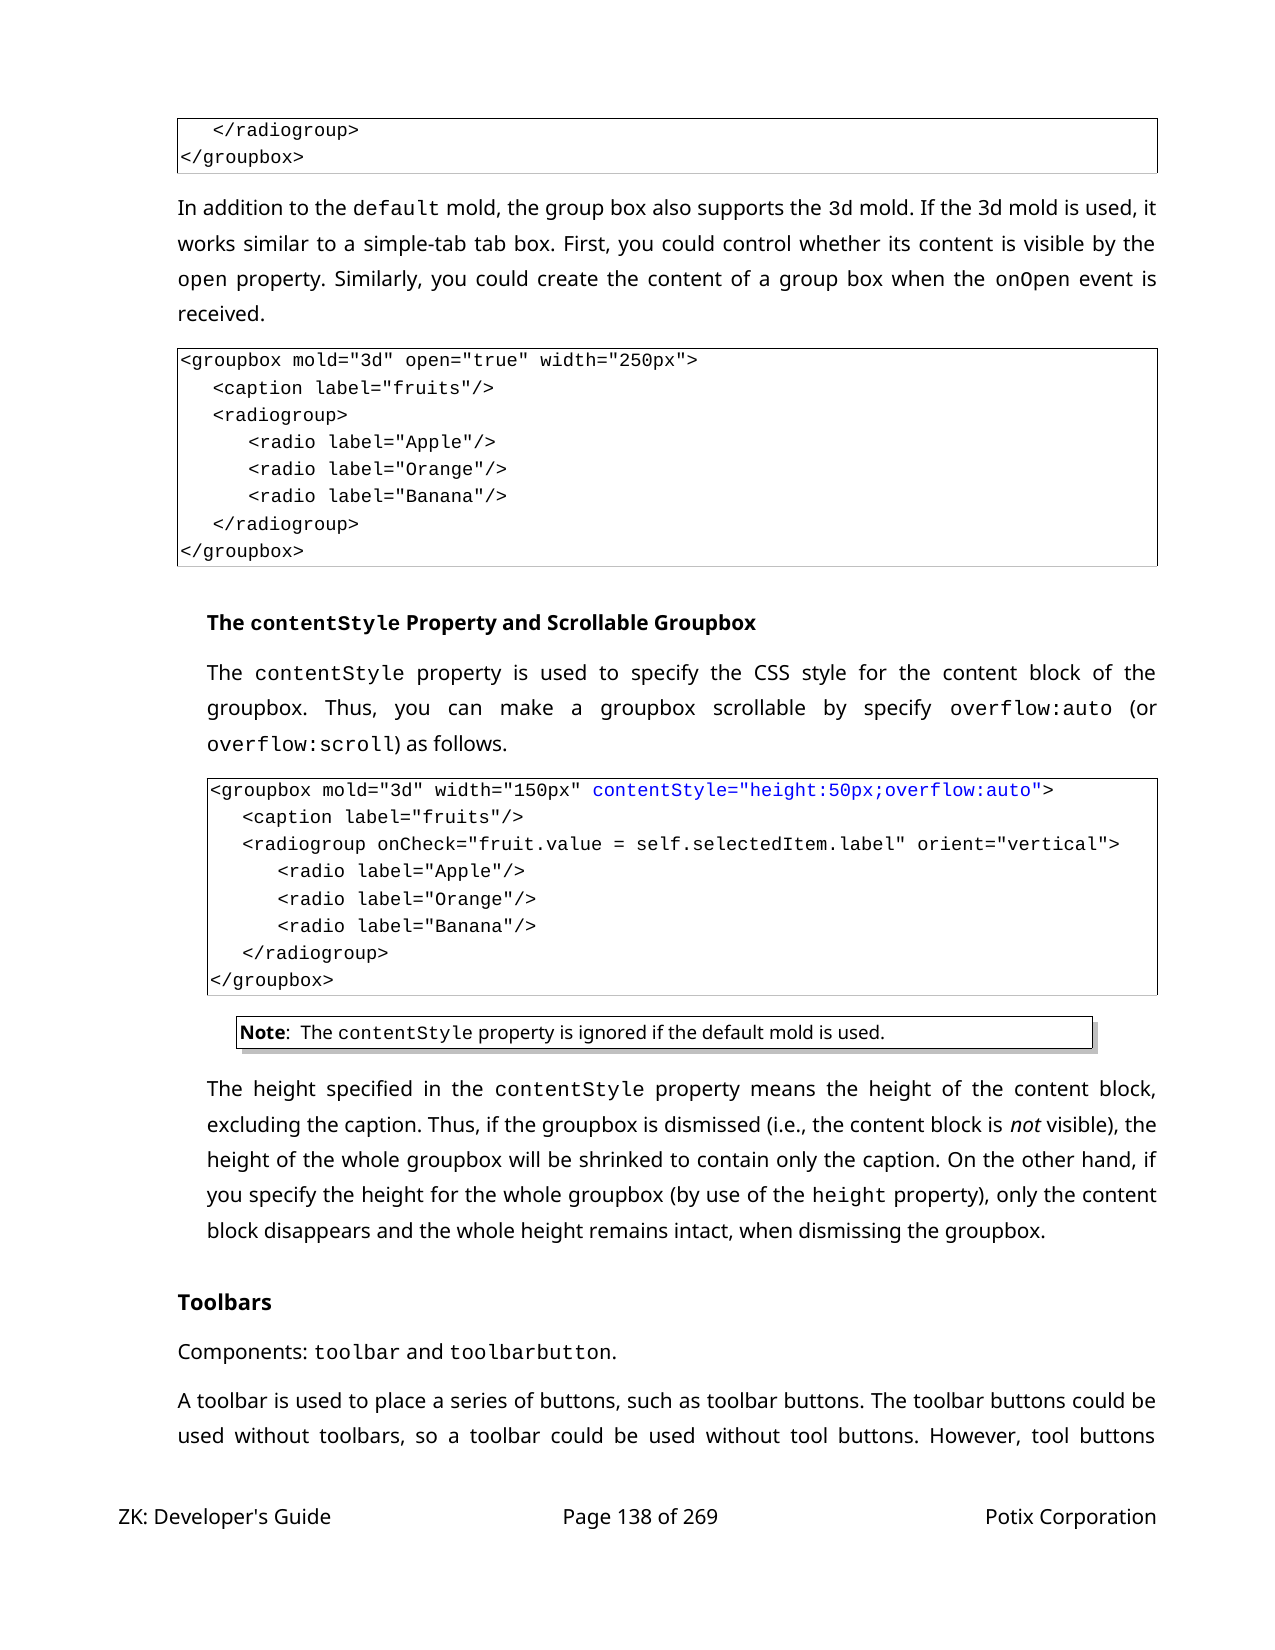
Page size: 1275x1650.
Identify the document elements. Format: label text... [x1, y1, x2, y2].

text <groupbox mold="3d" width="150px" contentStyle="height:50px;overflow:auto"> [208, 779, 1157, 802]
text </radiogroup> [178, 119, 1157, 142]
text <radio label="Orange"/> [178, 457, 1157, 481]
text <radio label="Apple"/> [178, 430, 1157, 454]
text <caption label="fruits"/> [208, 805, 1157, 829]
text <radio label="Orange"/> [208, 887, 1157, 911]
text </groupbox> [178, 539, 1157, 566]
text <radio label="Apple"/> [208, 859, 1157, 884]
text <radio label="Banana"/> [178, 484, 1157, 508]
subtitle Toolbars [177, 1287, 1157, 1317]
text <radiogroup onCheck="fruit.value = self.selectedItem.label" orient="vertical"> [208, 832, 1157, 856]
text The contentStyle property is used to specify the CSS style for the content block of the groupbox. Thus, you can make a groupbox scrollable by specify overflow:auto (or overflow:scroll) as follows. [207, 658, 1157, 757]
text </radiogroup> [178, 511, 1157, 536]
text Note: The contentStyle property is ignored if the default mold is used. [237, 1017, 1092, 1048]
text </groupbox> [178, 145, 1157, 173]
text The height specified in the contentStyle property means the height of the content block, excluding the caption. Thus, if the groupbox is dismissed (i.e., the content block is not visible), the height of the whole groupbox will be shrinked to contain only the caption. On the other hand, if you specify the height for the whole groupbox (by use of the height property), only the content block disappears and the whole height remains intact, when dismissing the groupbox. [207, 1074, 1157, 1244]
text A toolbar is used to place a series of buttons, such as toolbar buttons. The toolbar buttons could be used without toolbars, so a toolbar could be used without tool buttons. However, tool buttons [177, 1386, 1157, 1450]
text In addition to the default mold, the group box also supports the 3d mold. If the 3d mold is used, it works similar to a simple-tab tab box. First, you could control whether its content is visible by the open property. Similarly, you could create the content of a group box when the onOpen event is received. [177, 193, 1157, 328]
text <radiogroup> [178, 403, 1157, 427]
subtitle The contentStyle Property and Scrollable Groupbox [207, 608, 1157, 637]
text </radiogroup> [208, 941, 1157, 965]
text <radio label="Banana"/> [208, 914, 1157, 938]
text <caption label="fruits"/> [178, 376, 1157, 400]
text </groupbox> [208, 968, 1157, 995]
text Components: toolbar and toolbarbutton. [177, 1337, 1157, 1366]
text <groupbox mold="3d" open="true" width="250px"> [178, 349, 1157, 373]
